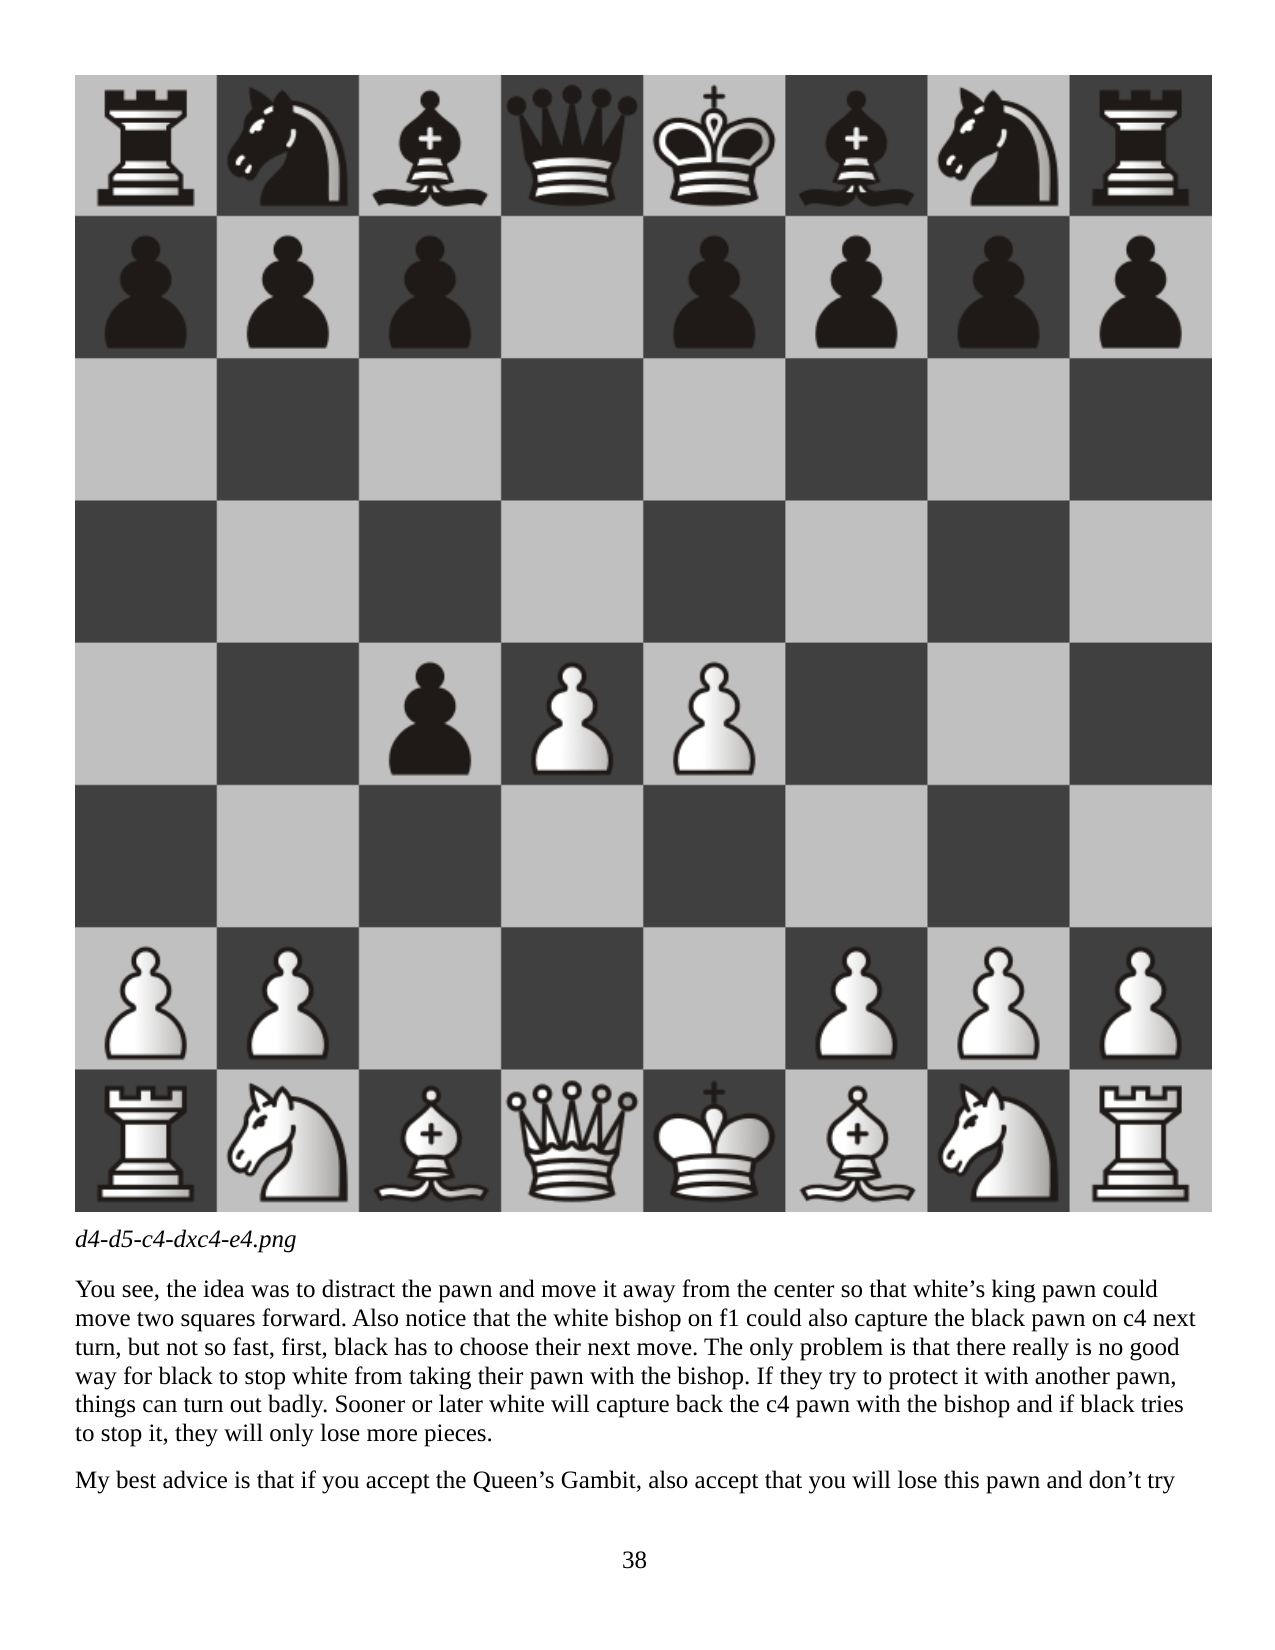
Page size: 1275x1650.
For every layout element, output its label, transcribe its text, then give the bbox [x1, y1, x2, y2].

text You see, the idea was to distract the pawn and move it away from the center so that white’s king pawn could move two squares forward. Also notice that the white bishop on f1 could also capture the black pawn on c4 next turn, but not so fast, first, black has to choose their next move. The only problem is that there really is no good way for black to stop white from taking their pawn with the bishop. If they try to protect it with another pawn, things can turn out badly. Sooner or later white will capture back the c4 pawn with the bishop and if black tries to stop it, they will only lose more pieces. [75, 1274, 1200, 1447]
text d4-d5-c4-dxc4-e4.png [75, 1224, 1200, 1253]
text My best advice is that if you accept the Queen’s Gambit, also accept that you will lose this pawn and don’t try [75, 1465, 1200, 1494]
picture [75, 75, 1212, 1212]
